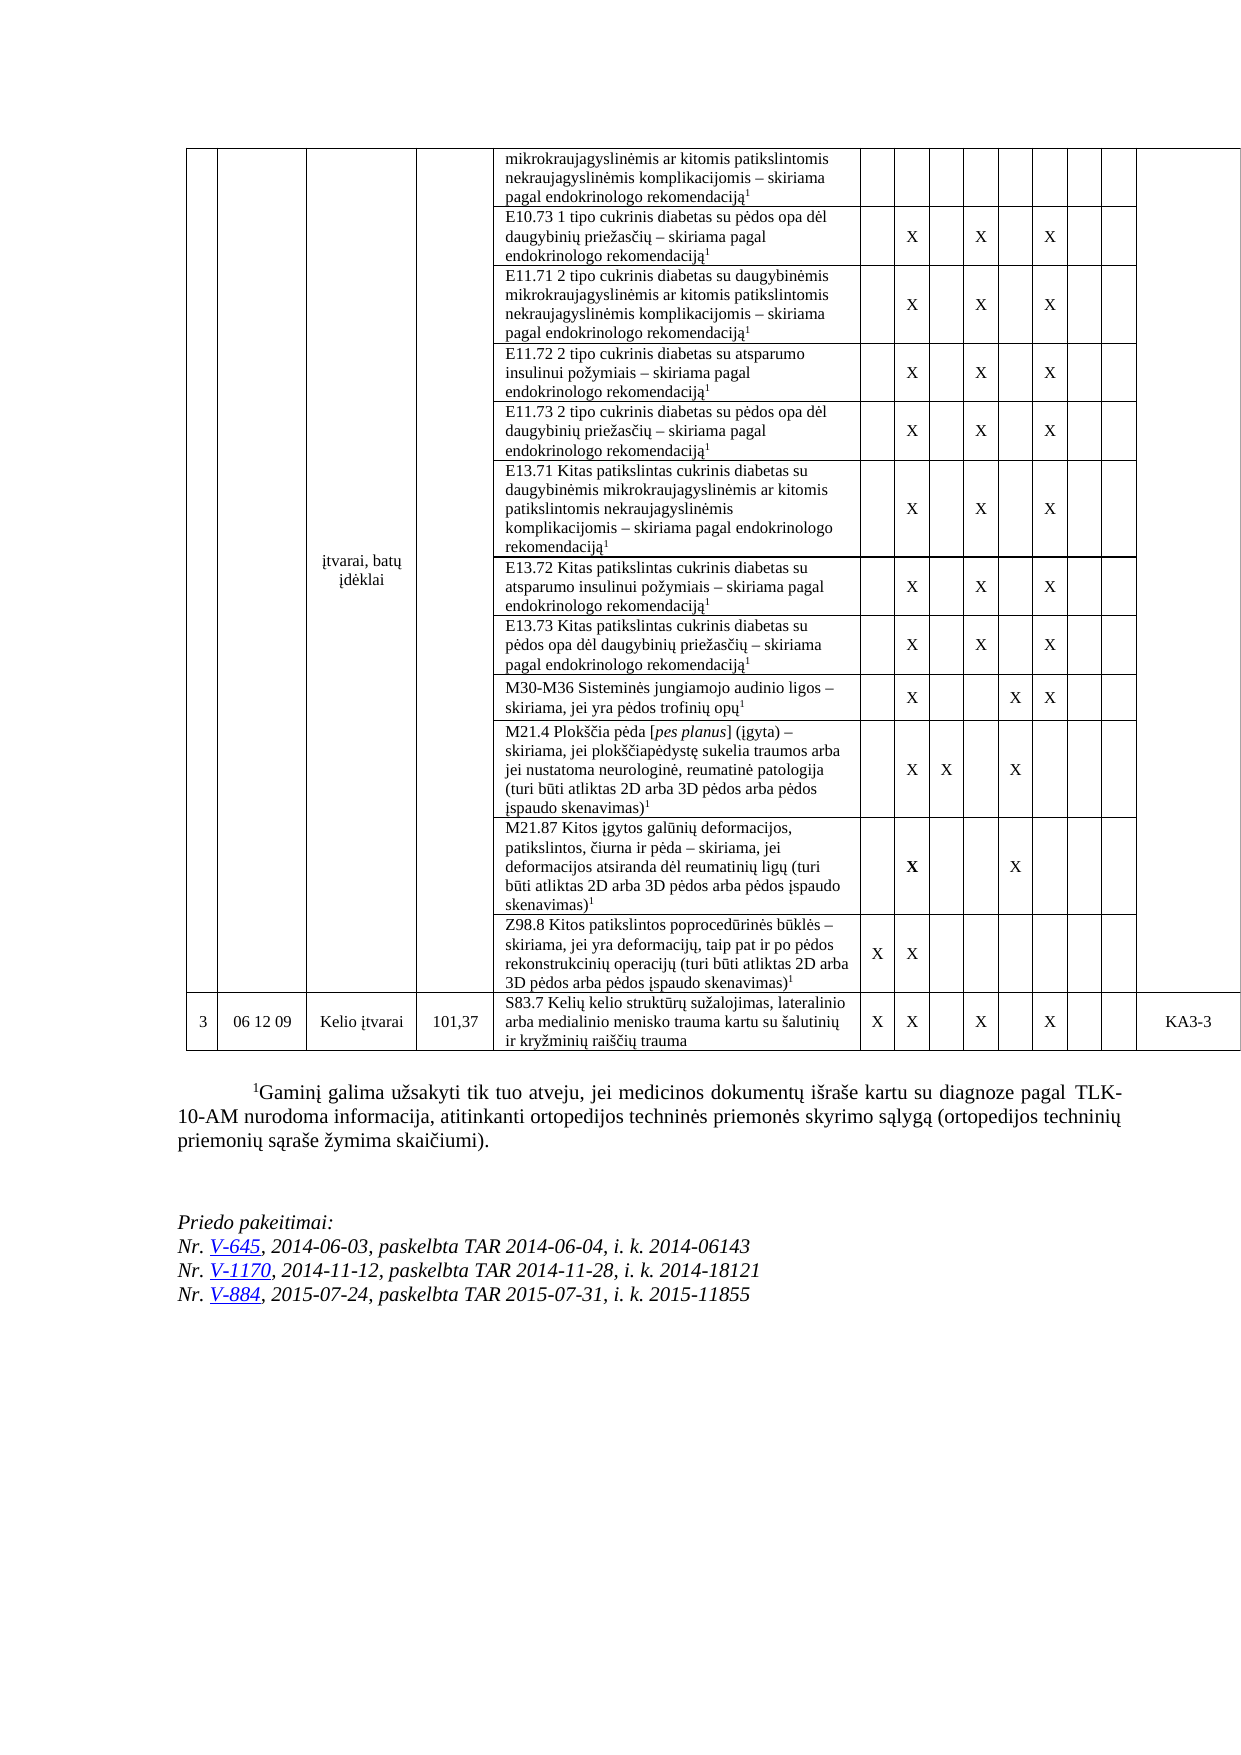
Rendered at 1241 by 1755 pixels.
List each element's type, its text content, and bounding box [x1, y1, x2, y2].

table_cell [218, 149, 306, 992]
table_cell X [895, 207, 929, 265]
text 1Gaminį galima užsakyti tik tuo atveju, jei medicinos dokumentų išraše kartu su diagnoze pagal TLK-10-AM nurodoma informacija, atitinkanti ortopedijos techninės priemonės skyrimo sąlygą (ortopedijos techninių priemonių sąraše žymima skaičiumi). [177, 1080, 1122, 1152]
table_cell X [1033, 675, 1067, 720]
table_cell [930, 266, 963, 342]
table_cell [964, 149, 998, 206]
table_cell X [999, 818, 1032, 914]
table_cell [999, 344, 1032, 401]
table_cell [999, 207, 1032, 265]
table_cell [1068, 344, 1101, 401]
text Priedo pakeitimai: [177, 1210, 1122, 1234]
table_cell [1068, 675, 1101, 720]
table_cell [1068, 915, 1101, 992]
table_cell [930, 402, 963, 459]
table_cell X [895, 266, 929, 342]
table_cell X [861, 993, 894, 1050]
table_cell M30-M36 Sisteminės jungiamojo audinio ligos – skiriama, jei yra pėdos trofinių opų1 [494, 675, 860, 720]
table_cell [999, 266, 1032, 342]
table_cell [1102, 818, 1136, 914]
table_cell [1102, 149, 1136, 206]
table_cell X [895, 915, 929, 992]
table_cell [1068, 616, 1101, 673]
table_cell [861, 616, 894, 673]
table_cell X [999, 721, 1032, 817]
table_cell X [1033, 207, 1067, 265]
table_cell X [895, 344, 929, 401]
table_cell E13.71 Kitas patikslintas cukrinis diabetas su daugybinėmis mikrokraujagyslinėmis ar kitomis patikslintomis nekraujagyslinėmis komplikacijomis – skiriama pagal endokrinologo rekomendaciją1 [494, 461, 860, 556]
table_cell [187, 149, 217, 992]
table_cell X [1033, 402, 1067, 459]
table_cell [1068, 993, 1101, 1050]
table_cell [1033, 915, 1067, 992]
table_cell [1102, 461, 1136, 556]
table_cell [930, 461, 963, 556]
table_cell [1102, 675, 1136, 720]
table_cell X [1033, 616, 1067, 673]
table_cell [999, 461, 1032, 556]
table_cell [1033, 149, 1067, 206]
table_cell [930, 915, 963, 992]
table_cell X [930, 721, 963, 817]
table_cell [861, 344, 894, 401]
table_cell [1033, 818, 1067, 914]
table_cell [861, 266, 894, 342]
table_cell [1102, 993, 1136, 1050]
table_cell [1102, 266, 1136, 342]
table_cell [861, 149, 894, 206]
table_cell [895, 149, 929, 206]
table_cell X [895, 558, 929, 615]
table_cell X [895, 461, 929, 556]
table_cell [861, 207, 894, 265]
table_cell [1068, 266, 1101, 342]
table_cell [930, 344, 963, 401]
table_cell [1102, 558, 1136, 615]
table_cell [861, 818, 894, 914]
table_cell [999, 402, 1032, 459]
table_cell E13.73 Kitas patikslintas cukrinis diabetas su pėdos opa dėl daugybinių priežasčių – skiriama pagal endokrinologo rekomendaciją1 [494, 616, 860, 673]
table_cell E11.73 2 tipo cukrinis diabetas su pėdos opa dėl daugybinių priežasčių – skiriama pagal endokrinologo rekomendaciją1 [494, 402, 860, 459]
table_cell [861, 558, 894, 615]
table_cell [1102, 721, 1136, 817]
table_cell Z98.8 Kitos patikslintos poprocedūrinės būklės – skiriama, jei yra deformacijų, taip pat ir po pėdos rekonstrukcinių operacijų (turi būti atliktas 2D arba 3D pėdos arba pėdos įspaudo skenavimas)1 [494, 915, 860, 992]
table_cell [930, 149, 963, 206]
table_cell [964, 675, 998, 720]
table_cell X [964, 207, 998, 265]
table_cell X [895, 402, 929, 459]
table_cell [999, 915, 1032, 992]
table_cell X [895, 616, 929, 673]
table_cell X [964, 461, 998, 556]
table_cell [999, 993, 1032, 1050]
table_cell [930, 207, 963, 265]
table_cell X [964, 616, 998, 673]
table_cell E13.72 Kitas patikslintas cukrinis diabetas su atsparumo insulinui požymiais – skiriama pagal endokrinologo rekomendaciją1 [494, 558, 860, 615]
table_cell E10.73 1 tipo cukrinis diabetas su pėdos opa dėl daugybinių priežasčių – skiriama pagal endokrinologo rekomendaciją1 [494, 207, 860, 265]
table_cell X [895, 721, 929, 817]
table_cell [1068, 207, 1101, 265]
table_cell [999, 149, 1032, 206]
table_cell X [895, 818, 929, 914]
table_cell [930, 558, 963, 615]
table_cell [1068, 461, 1101, 556]
table_cell [1137, 149, 1240, 992]
table_cell [964, 818, 998, 914]
table_cell X [895, 675, 929, 720]
table_cell [861, 721, 894, 817]
table_cell mikrokraujagyslinėmis ar kitomis patikslintomis nekraujagyslinėmis komplikacijomis – skiriama pagal endokrinologo rekomendaciją1 [494, 149, 860, 206]
table_cell [964, 721, 998, 817]
table_cell X [964, 344, 998, 401]
table_cell [930, 818, 963, 914]
table_cell 101,37 [417, 993, 493, 1050]
table_cell [1102, 915, 1136, 992]
table_cell X [1033, 461, 1067, 556]
table_cell [861, 402, 894, 459]
table_cell [1102, 616, 1136, 673]
table_cell įtvarai, batų įdėklai [307, 149, 416, 992]
table_cell [1068, 402, 1101, 459]
table_cell M21.87 Kitos įgytos galūnių deformacijos, patikslintos, čiurna ir pėda – skiriama, jei deformacijos atsiranda dėl reumatinių ligų (turi būti atliktas 2D arba 3D pėdos arba pėdos įspaudo skenavimas)1 [494, 818, 860, 914]
table_cell [930, 675, 963, 720]
table_cell X [1033, 266, 1067, 342]
table_cell [964, 915, 998, 992]
table_cell [1068, 818, 1101, 914]
text Nr. V-884, 2015-07-24, paskelbta TAR 2015-07-31, i. k. 2015-11855 [177, 1282, 1122, 1306]
table_cell [1033, 721, 1067, 817]
table_cell E11.71 2 tipo cukrinis diabetas su daugybinėmis mikrokraujagyslinėmis ar kitomis patikslintomis nekraujagyslinėmis komplikacijomis – skiriama pagal endokrinologo rekomendaciją1 [494, 266, 860, 342]
table_cell X [964, 266, 998, 342]
table_cell [999, 616, 1032, 673]
table_cell E11.72 2 tipo cukrinis diabetas su atsparumo insulinui požymiais – skiriama pagal endokrinologo rekomendaciją1 [494, 344, 860, 401]
table_cell 3 [187, 993, 217, 1050]
table_cell [930, 993, 963, 1050]
table_cell [1068, 558, 1101, 615]
table_cell [417, 149, 493, 992]
table_cell 06 12 09 [218, 993, 306, 1050]
table_cell X [964, 558, 998, 615]
table_cell [1068, 149, 1101, 206]
table_cell [1102, 344, 1136, 401]
table_cell [1102, 402, 1136, 459]
table_cell [930, 616, 963, 673]
table_cell Kelio įtvarai [307, 993, 416, 1050]
table_cell M21.4 Plokščia pėda [pes planus] (įgyta) – skiriama, jei plokščiapėdystę sukelia traumos arba jei nustatoma neurologinė, reumatinė patologija (turi būti atliktas 2D arba 3D pėdos arba pėdos įspaudo skenavimas)1 [494, 721, 860, 817]
table_cell X [1033, 993, 1067, 1050]
table_cell X [964, 993, 998, 1050]
table_cell [1102, 207, 1136, 265]
table_cell X [1033, 558, 1067, 615]
table_cell KA3-3 [1137, 993, 1240, 1050]
table_cell [861, 675, 894, 720]
table_cell X [964, 402, 998, 459]
table_cell X [1033, 344, 1067, 401]
table_cell [999, 558, 1032, 615]
table_cell X [861, 915, 894, 992]
table_cell S83.7 Kelių kelio struktūrų sužalojimas, lateralinio arba medialinio menisko trauma kartu su šalutinių ir kryžminių raiščių trauma [494, 993, 860, 1050]
table_cell X [999, 675, 1032, 720]
table_cell X [895, 993, 929, 1050]
table_cell [1068, 721, 1101, 817]
text Nr. V-645, 2014-06-03, paskelbta TAR 2014-06-04, i. k. 2014-06143 [177, 1234, 1122, 1258]
table_cell [861, 461, 894, 556]
text Nr. V-1170, 2014-11-12, paskelbta TAR 2014-11-28, i. k. 2014-18121 [177, 1258, 1122, 1282]
